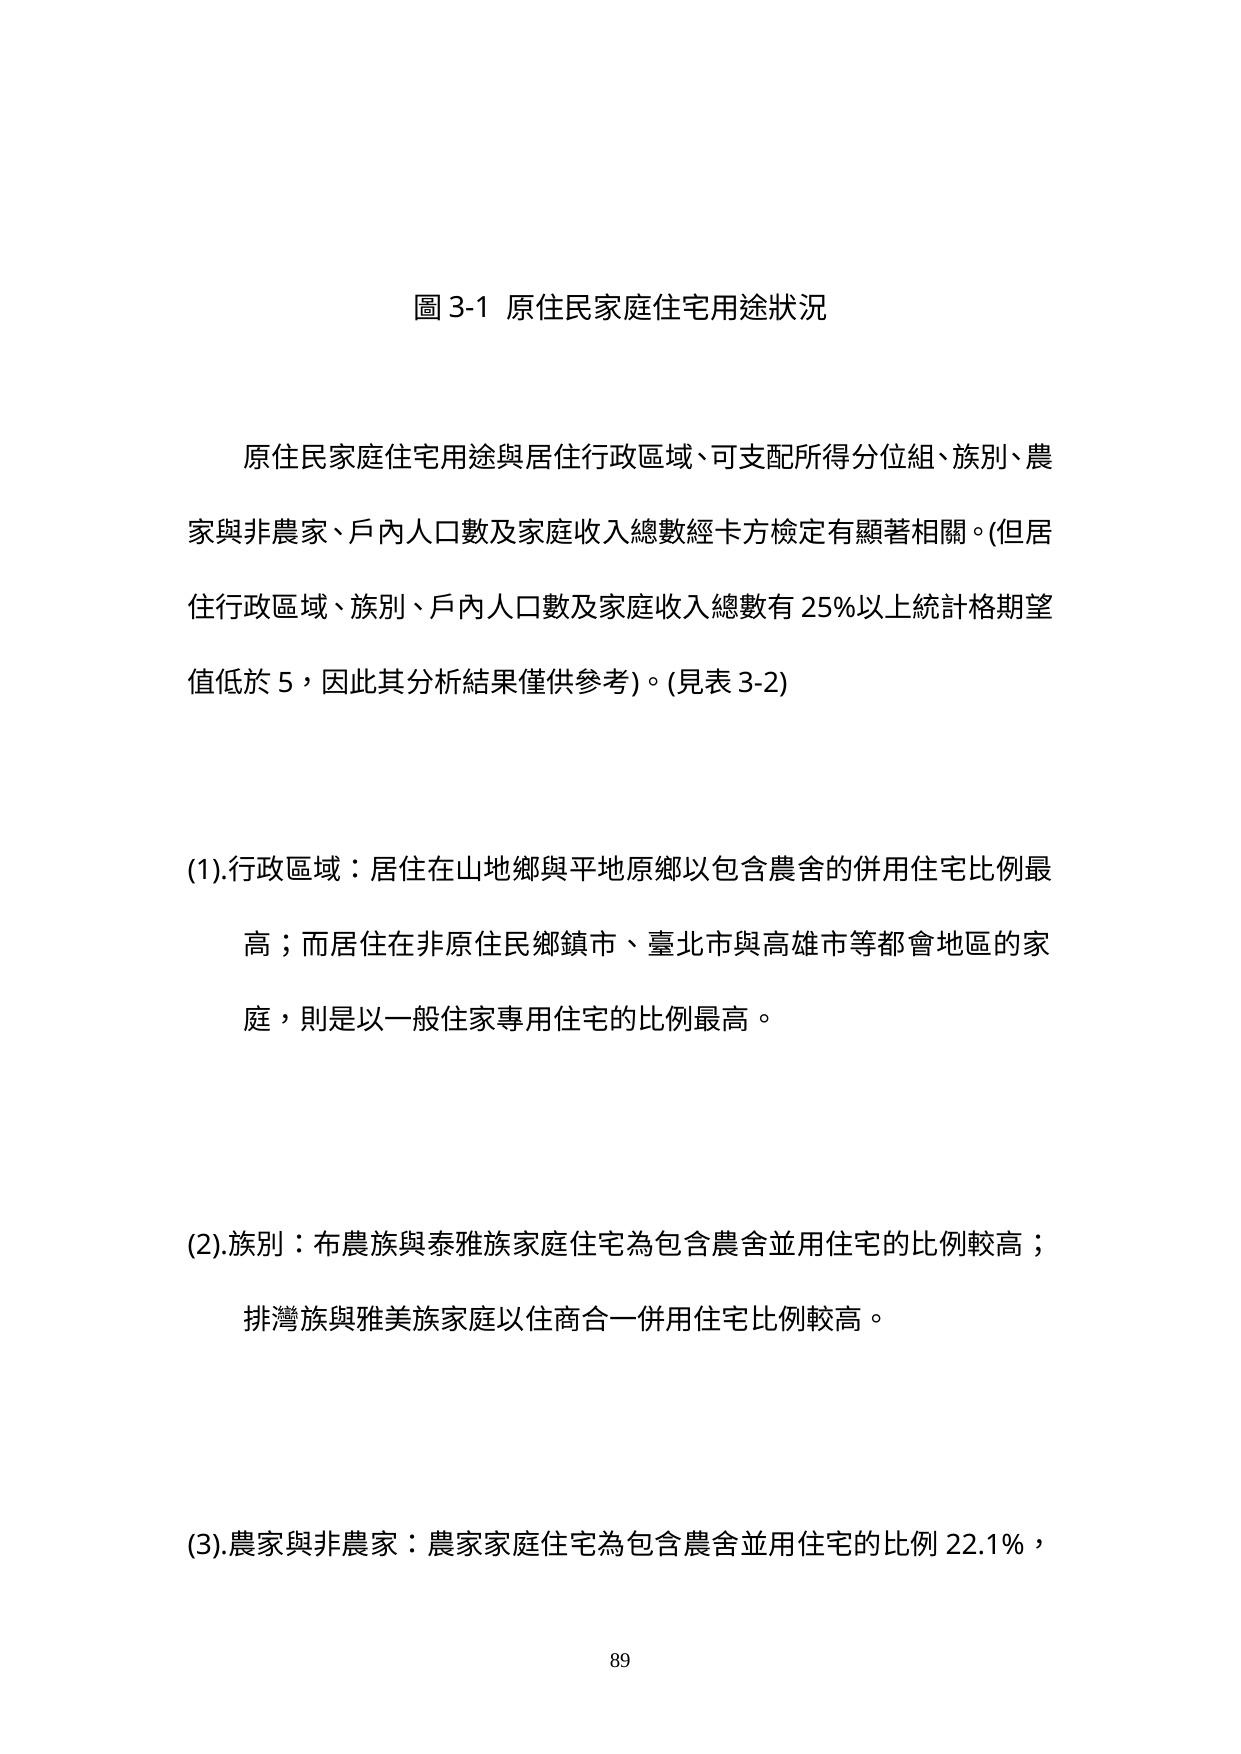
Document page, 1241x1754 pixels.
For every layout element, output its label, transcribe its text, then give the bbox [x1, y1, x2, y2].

text (2).族別：布農族與泰雅族家庭住宅為包含農舍並用住宅的比例較高；排灣族與雅美族家庭以住商合一併用住宅比例較高。 [187, 1200, 1053, 1350]
text (1).行政區域：居住在山地鄉與平地原鄉以包含農舍的併用住宅比例最高；而居住在非原住民鄉鎮市、臺北市與高雄市等都會地區的家庭，則是以一般住家專用住宅的比例最高。 [187, 825, 1053, 1050]
text 原住民家庭住宅用途與居住行政區域、可支配所得分位組、族別、農家與非農家、戶內人口數及家庭收入總數經卡方檢定有顯著相關。(但居住行政區域、族別、戶內人口數及家庭收入總數有25%以上統計格期望值低於5，因此其分析結果僅供參考)。(見表3-2) [187, 412, 1053, 712]
text 圖3-1 原住民家庭住宅用途狀況 [187, 262, 1053, 337]
text (3).農家與非農家：農家家庭住宅為包含農舍並用住宅的比例22.1%， [187, 1500, 1053, 1575]
